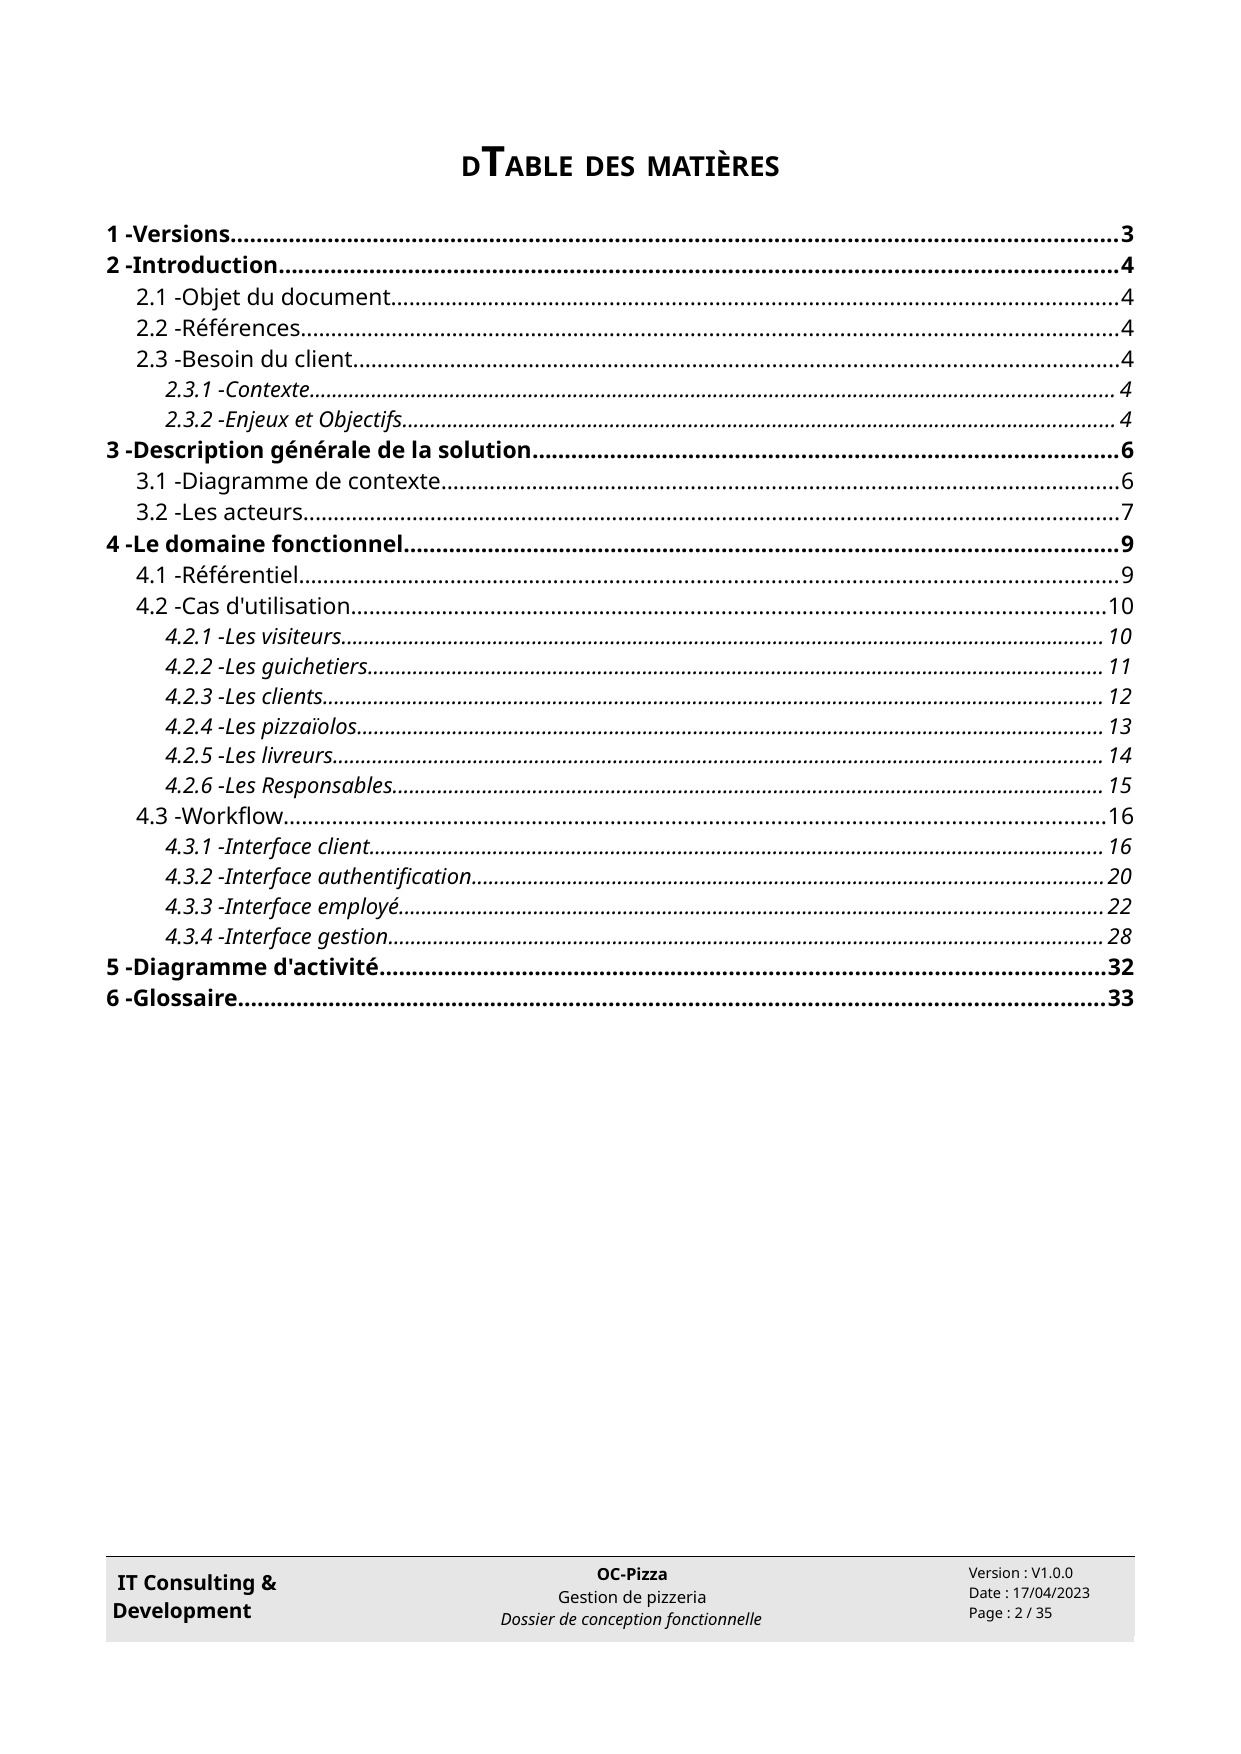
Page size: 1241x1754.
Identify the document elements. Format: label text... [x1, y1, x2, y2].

text 4.2.2 -Les guichetiers 11 [165, 651, 1134, 681]
text 2.3.1 -Contexte 4 [165, 374, 1134, 404]
text 2.2 -Références 4 [136, 312, 1134, 343]
text 4.3.4 -Interface gestion 28 [165, 921, 1134, 950]
text 1 -Versions 3 [106, 218, 1134, 249]
text 4.2.3 -Les clients 12 [165, 681, 1134, 711]
text 3.1 -Diagramme de contexte 6 [136, 465, 1134, 496]
text 4 -Le domaine fonctionnel 9 [106, 527, 1134, 559]
text 2.3 -Besoin du client 4 [136, 343, 1134, 374]
text 4.1 -Référentiel 9 [136, 559, 1134, 590]
text 2 -Introduction 4 [106, 249, 1134, 280]
text 6 -Glossaire 33 [106, 982, 1134, 1013]
text 5 -Diagramme d'activité 32 [106, 950, 1134, 982]
text 3.2 -Les acteurs 7 [136, 496, 1134, 527]
text 4.2.1 -Les visiteurs 10 [165, 621, 1134, 651]
text 4.2.6 -Les Responsables 15 [165, 770, 1134, 800]
text 2.3.2 -Enjeux et Objectifs 4 [165, 404, 1134, 434]
text 4.3.3 -Interface employé 22 [165, 891, 1134, 921]
text 4.2 -Cas d'utilisation 10 [136, 590, 1134, 621]
text 3 -Description générale de la solution 6 [106, 434, 1134, 465]
text 4.3 -Workflow 16 [136, 800, 1134, 831]
text 4.3.2 -Interface authentification 20 [165, 861, 1134, 891]
text 4.2.4 -Les pizzaïolos 13 [165, 711, 1134, 740]
text 2.1 -Objet du document 4 [136, 280, 1134, 312]
text 4.2.5 -Les livreurs 14 [165, 740, 1134, 770]
text 4.3.1 -Interface client 16 [165, 831, 1134, 861]
subtitle dTable des matières [106, 132, 1134, 188]
